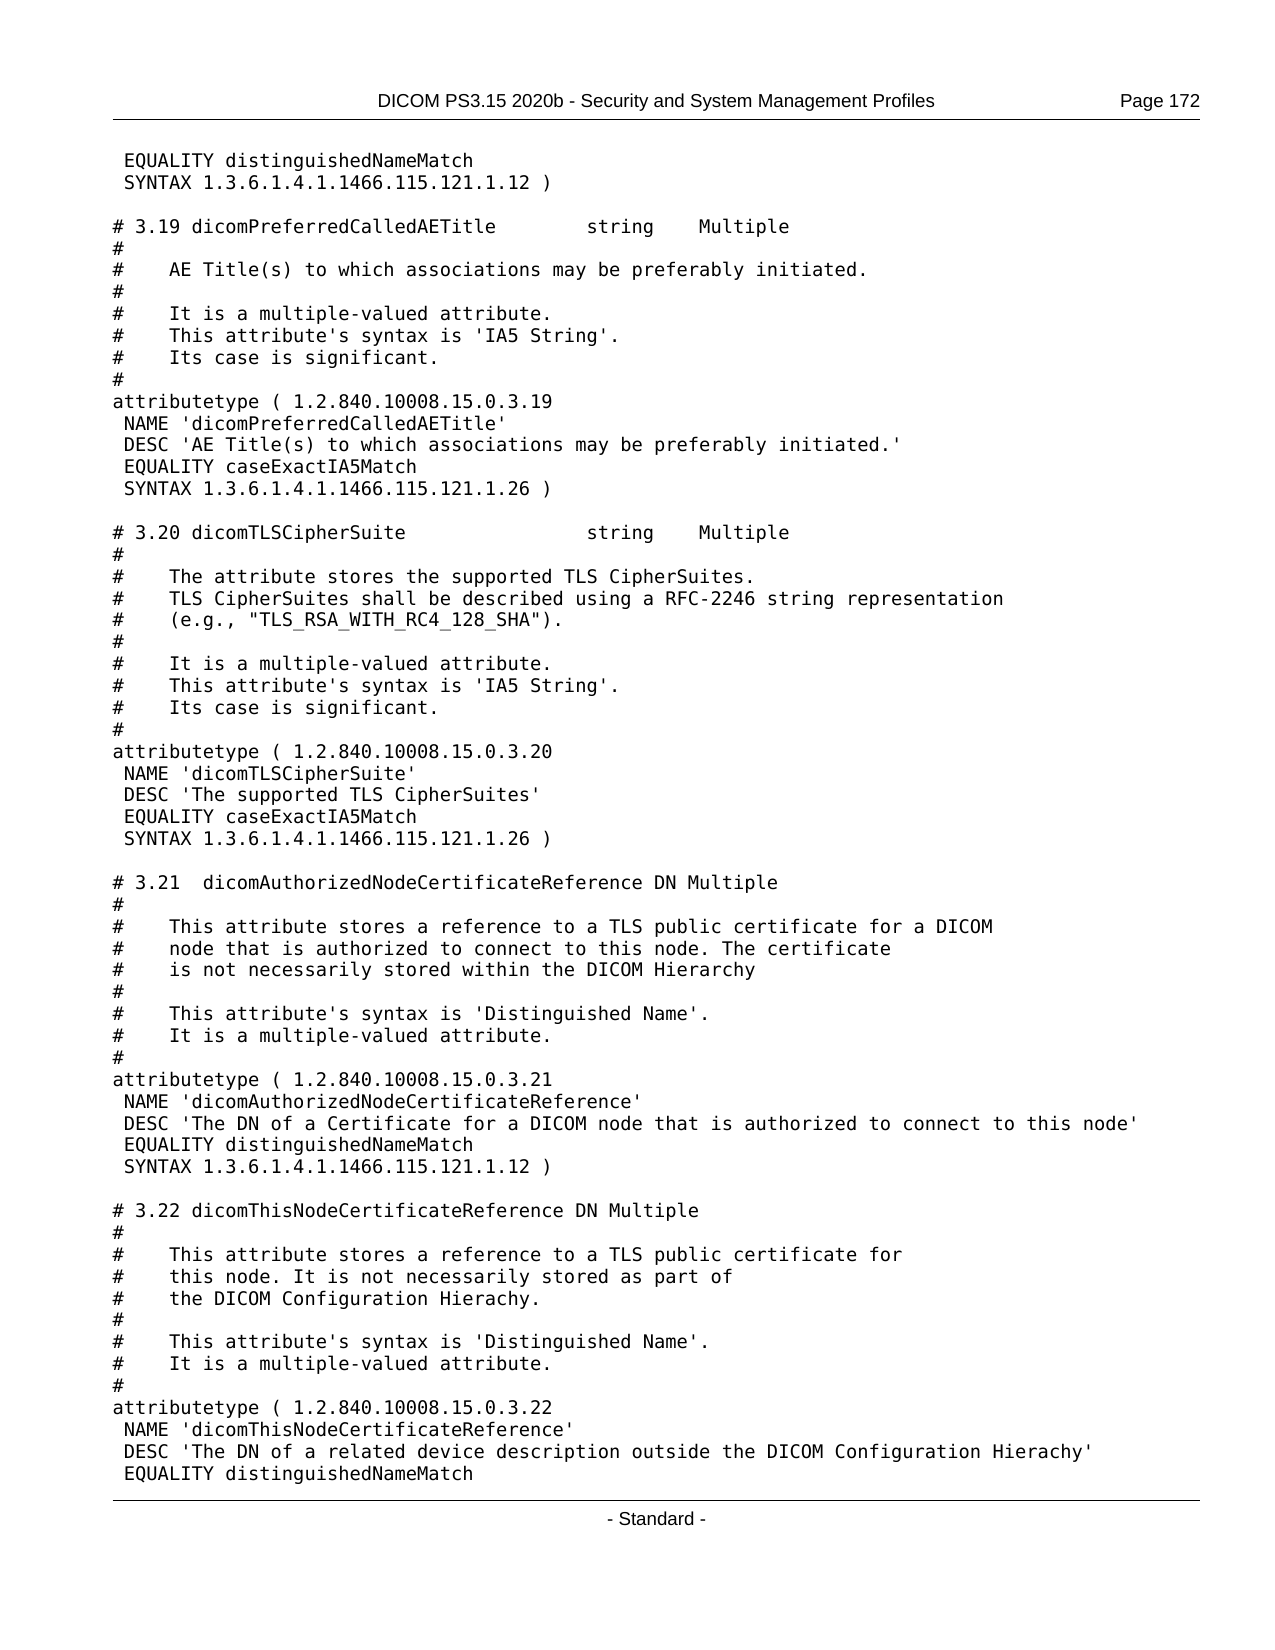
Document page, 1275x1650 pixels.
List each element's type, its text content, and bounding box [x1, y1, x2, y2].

text EQUALITY distinguishedNameMatch SYNTAX 1.3.6.1.4.1.1466.115.121.1.12 ) # 3.19 dicomPreferredCalledAETitle string Multiple # # AE Title(s) to which associations may be preferably initiated. # # It is a multiple-valued attribute. # This attribute's syntax is 'IA5 String'. # Its case is significant. # attributetype ( 1.2.840.10008.15.0.3.19 NAME 'dicomPreferredCalledAETitle' DESC 'AE Title(s) to which associations may be preferably initiated.' EQUALITY caseExactIA5Match SYNTAX 1.3.6.1.4.1.1466.115.121.1.26 ) # 3.20 dicomTLSCipherSuite string Multiple # # The attribute stores the supported TLS CipherSuites. # TLS CipherSuites shall be described using a RFC-2246 string representation # (e.g., "TLS_RSA_WITH_RC4_128_SHA"). # # It is a multiple-valued attribute. # This attribute's syntax is 'IA5 String'. # Its case is significant. # attributetype ( 1.2.840.10008.15.0.3.20 NAME 'dicomTLSCipherSuite' DESC 'The supported TLS CipherSuites' EQUALITY caseExactIA5Match SYNTAX 1.3.6.1.4.1.1466.115.121.1.26 ) # 3.21 dicomAuthorizedNodeCertificateReference DN Multiple # # This attribute stores a reference to a TLS public certificate for a DICOM # node that is authorized to connect to this node. The certificate # is not necessarily stored within the DICOM Hierarchy # # This attribute's syntax is 'Distinguished Name'. # It is a multiple-valued attribute. # attributetype ( 1.2.840.10008.15.0.3.21 NAME 'dicomAuthorizedNodeCertificateReference' DESC 'The DN of a Certificate for a DICOM node that is authorized to connect to this node' EQUALITY distinguishedNameMatch SYNTAX 1.3.6.1.4.1.1466.115.121.1.12 ) # 3.22 dicomThisNodeCertificateReference DN Multiple # # This attribute stores a reference to a TLS public certificate for # this node. It is not necessarily stored as part of # the DICOM Configuration Hierachy. # # This attribute's syntax is 'Distinguished Name'. # It is a multiple-valued attribute. # attributetype ( 1.2.840.10008.15.0.3.22 NAME 'dicomThisNodeCertificateReference' DESC 'The DN of a related device description outside the DICOM Configuration Hierachy' EQUALITY distinguishedNameMatch [112, 150, 1200, 1484]
